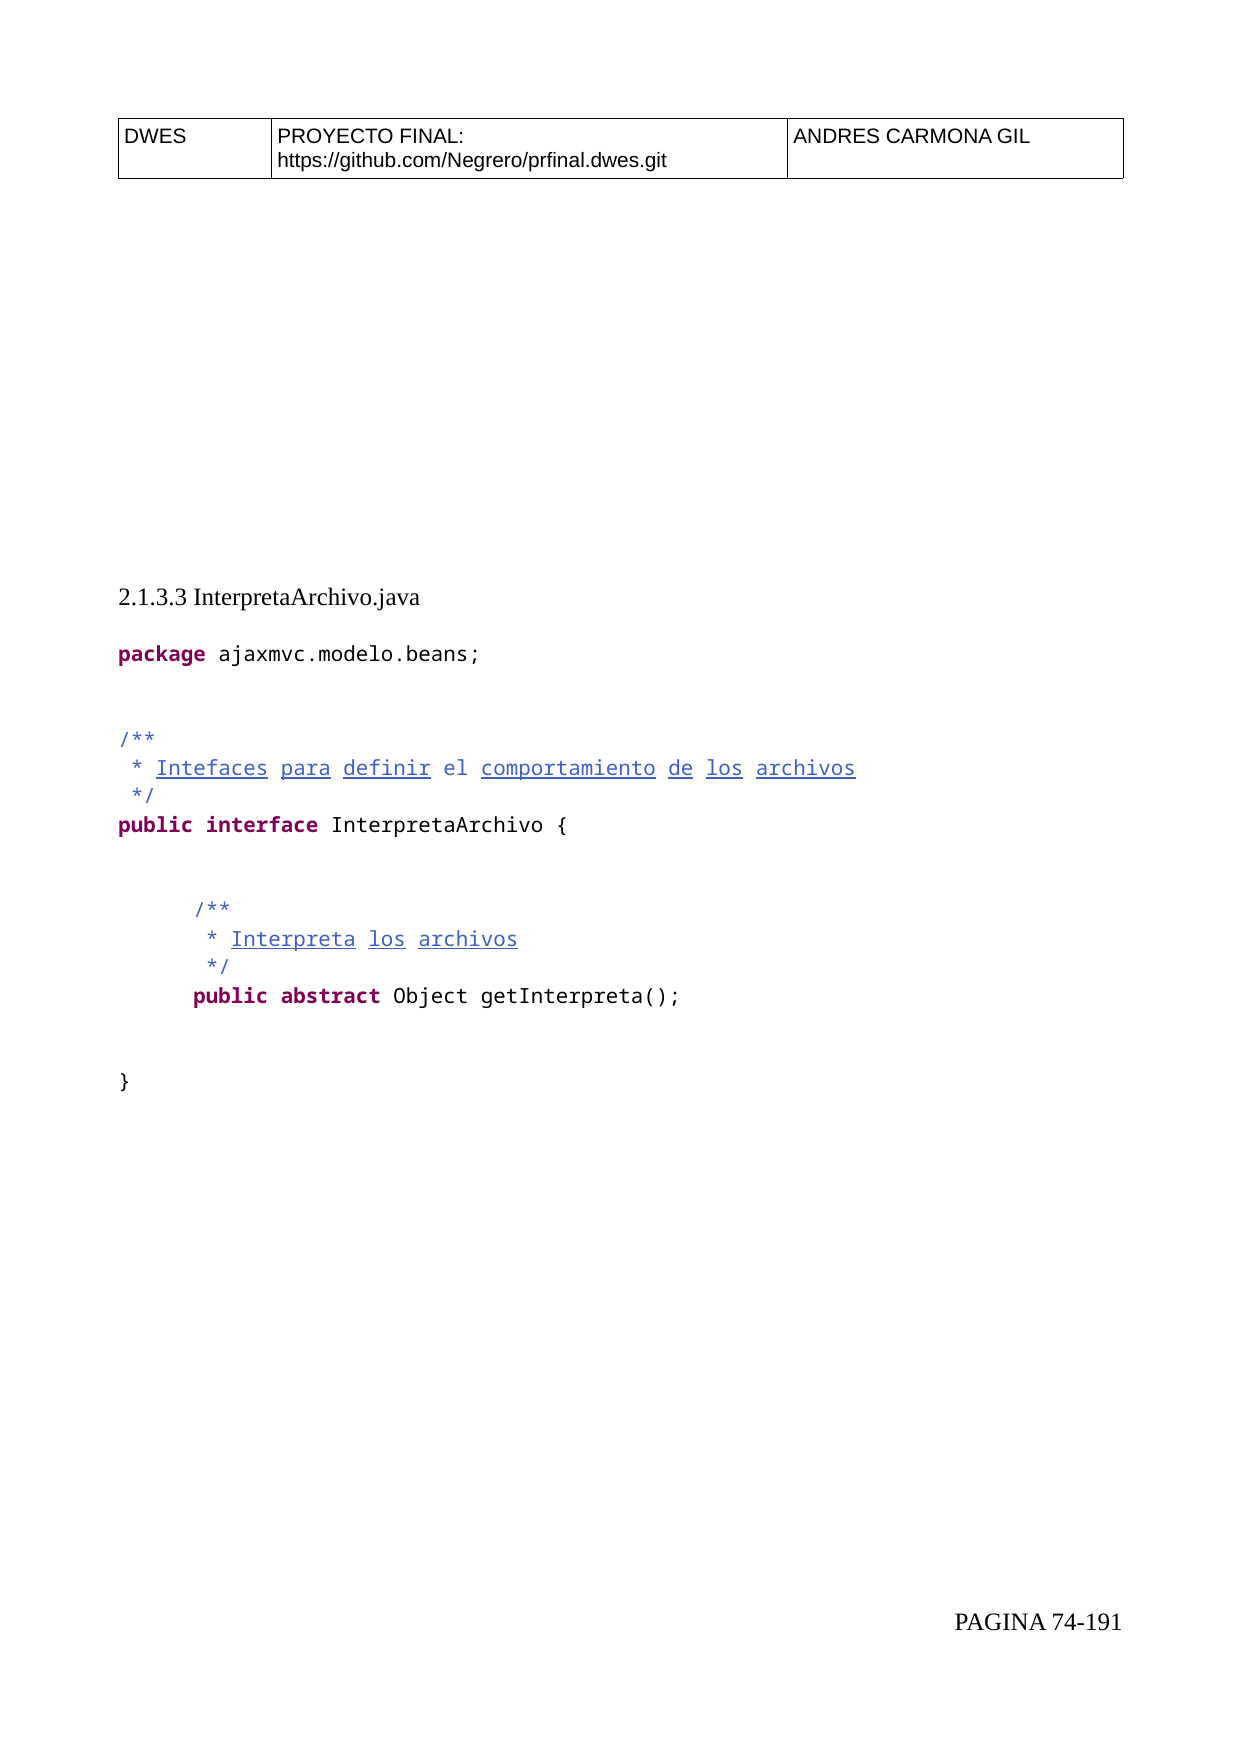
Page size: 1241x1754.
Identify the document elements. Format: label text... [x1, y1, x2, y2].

text * Intefaces para definir el comportamiento de los archivos [118, 753, 1122, 782]
text * Interpreta los archivos [118, 924, 1122, 952]
text */ [118, 952, 1122, 981]
text package ajaxmvc.modelo.beans; [118, 639, 1122, 668]
text 2.1.3.3 InterpretaArchivo.java [118, 582, 1122, 611]
text */ [118, 782, 1122, 810]
text } [118, 1066, 1122, 1094]
text public interface InterpretaArchivo { [118, 810, 1122, 838]
text public abstract Object getInterpreta(); [118, 981, 1122, 1009]
text /** [118, 895, 1122, 924]
text /** [118, 725, 1122, 753]
